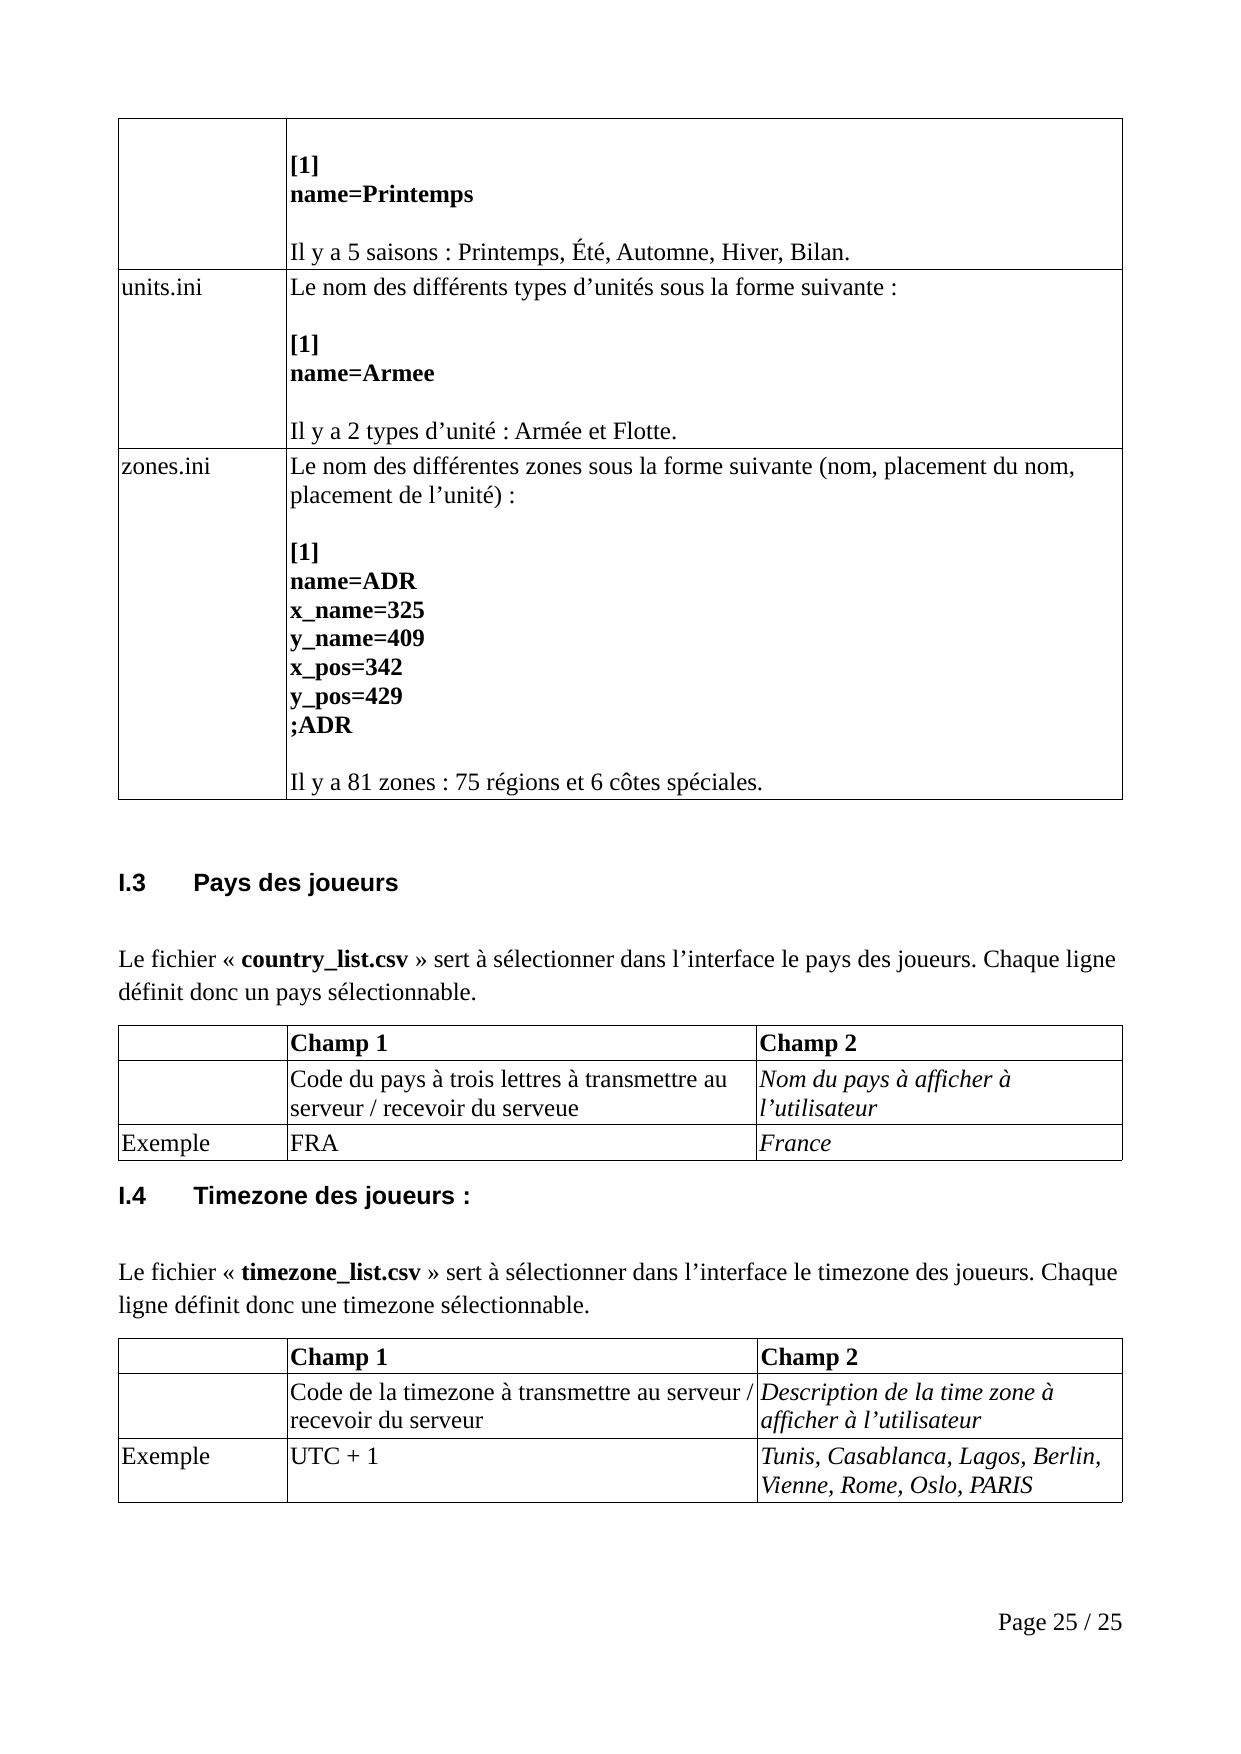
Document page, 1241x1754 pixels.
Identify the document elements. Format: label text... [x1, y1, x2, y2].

table_cell [119, 119, 286, 268]
table_header [119, 1339, 287, 1373]
table_cell Le nom des différents types d’unités sous la forme suivante : [1] name=Armee Il y a 2 types d’unité : Armée et Flotte. [287, 270, 1122, 447]
text Le fichier « country_list.csv » sert à sélectionner dans l’interface le pays des joueurs. Chaque ligne définit donc un pays sélectionnable. [118, 944, 1122, 1006]
text Le fichier « timezone_list.csv » sert à sélectionner dans l’interface le timezone des joueurs. Chaque ligne définit donc une timezone sélectionnable. [118, 1257, 1122, 1319]
table_cell Exemple [119, 1439, 287, 1501]
table_cell UTC + 1 [288, 1439, 757, 1501]
table_cell [119, 1061, 287, 1124]
table_header [119, 1026, 287, 1060]
table_cell Le nom des différentes zones sous la forme suivante (nom, placement du nom, placement de l’unité) : [1] name=ADR x_name=325 y_name=409 x_pos=342 y_pos=429 ;ADR Il y a 81 zones : 75 régions et 6 côtes spéciales. [287, 449, 1122, 799]
table_cell Tunis, Casablanca, Lagos, Berlin, Vienne, Rome, Oslo, PARIS [758, 1439, 1122, 1501]
table_cell Exemple [119, 1125, 287, 1160]
table_cell FRA [288, 1125, 756, 1160]
subtitle Timezone des joueurs : [118, 1181, 1122, 1210]
table_header Champ 1 [288, 1026, 756, 1060]
table_cell France [757, 1125, 1122, 1160]
table_header Champ 1 [288, 1339, 757, 1373]
table_header Champ 2 [758, 1339, 1122, 1373]
table_cell Code du pays à trois lettres à transmettre au serveur / recevoir du serveue [288, 1061, 756, 1124]
table_cell [119, 1374, 287, 1437]
table_header Champ 2 [757, 1026, 1122, 1060]
table_cell Description de la time zone à afficher à l’utilisateur [758, 1374, 1122, 1437]
table_cell Code de la timezone à transmettre au serveur / recevoir du serveur [288, 1374, 757, 1437]
table_cell units.ini [119, 270, 286, 447]
table_cell [1] name=Printemps Il y a 5 saisons : Printemps, Été, Automne, Hiver, Bilan. [287, 119, 1122, 268]
subtitle Pays des joueurs [118, 868, 1122, 897]
table_cell zones.ini [119, 449, 286, 799]
table_cell Nom du pays à afficher à l’utilisateur [757, 1061, 1122, 1124]
